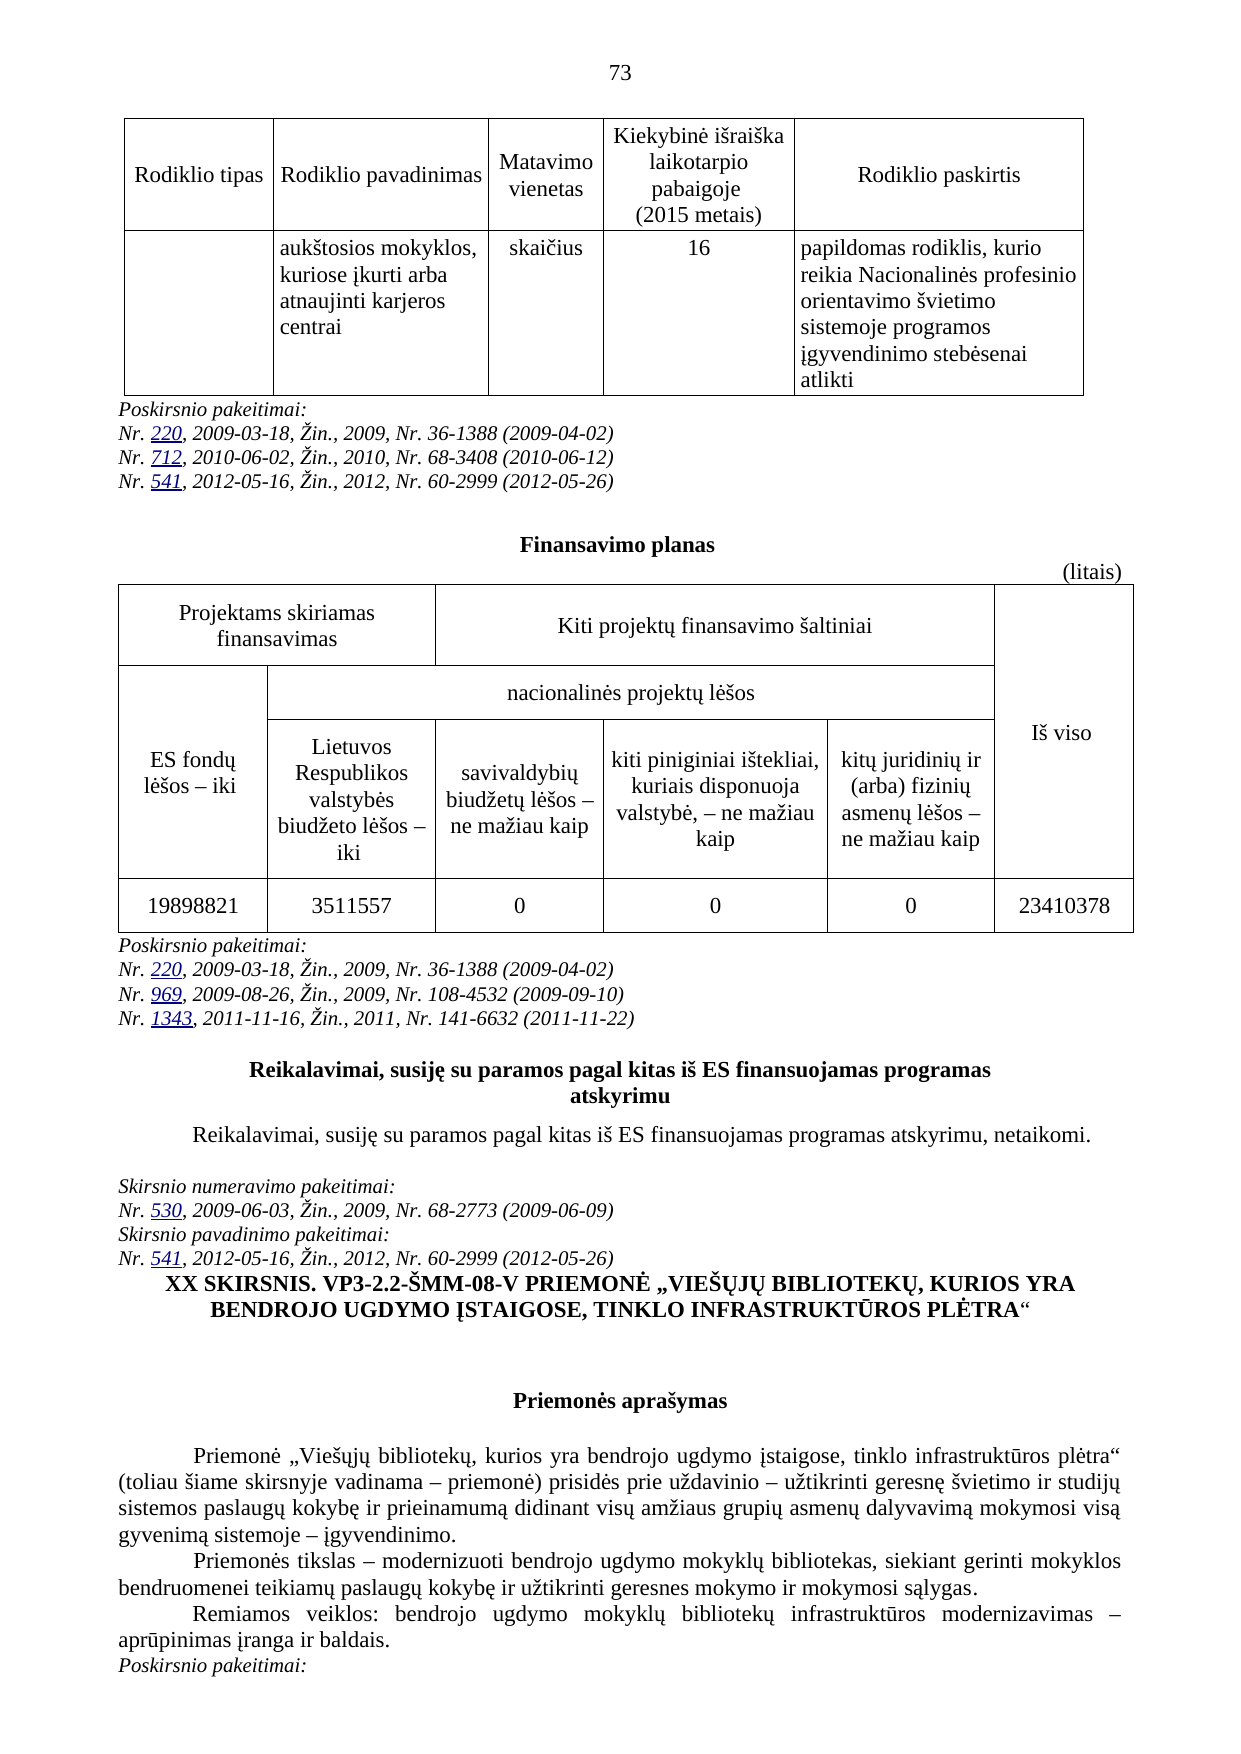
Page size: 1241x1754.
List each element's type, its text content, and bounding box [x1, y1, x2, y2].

text Nr. 220, 2009-03-18, Žin., 2009, Nr. 36-1388 (2009-04-02) [118, 421, 1122, 444]
text Nr. 541, 2012-05-16, Žin., 2012, Nr. 60-2999 (2012-05-26) [118, 1246, 1122, 1270]
table_cell aukštosios mokyklos, kuriose įkurti arba atnaujinti karjeros centrai [274, 231, 488, 395]
table_cell 16 [604, 231, 794, 395]
table_cell kitų juridinių ir (arba) fizinių asmenų lėšos – ne mažiau kaip [828, 720, 994, 878]
table_header Rodiklio tipas [125, 119, 273, 230]
text Skirsnio pavadinimo pakeitimai: [118, 1222, 1122, 1246]
table_cell [125, 231, 273, 395]
text Skirsnio numeravimo pakeitimai: [118, 1174, 1122, 1198]
table_header Projektams skiriamas finansavimas [119, 585, 435, 665]
table_cell savivaldybių biudžetų lėšos – ne mažiau kaip [436, 720, 603, 878]
text Nr. 1343, 2011-11-16, Žin., 2011, Nr. 141-6632 (2011-11-22) [118, 1006, 1122, 1029]
text Poskirsnio pakeitimai: [118, 933, 1122, 957]
text Priemonės tikslas – modernizuoti bendrojo ugdymo mokyklų bibliotekas, siekiant gerinti mokyklos bendruomenei teikiamų paslaugų kokybę ir užtikrinti geresnes mokymo ir mokymosi sąlygas. [118, 1547, 1122, 1600]
table_cell kiti piniginiai ištekliai, kuriais disponuoja valstybė, – ne mažiau kaip [604, 720, 827, 878]
text Remiamos veiklos: bendrojo ugdymo mokyklų bibliotekų infrastruktūros modernizavimas – aprūpinimas įranga ir baldais. [118, 1600, 1122, 1653]
table_cell 19898821 [119, 879, 267, 932]
text Nr. 712, 2010-06-02, Žin., 2010, Nr. 68-3408 (2010-06-12) [118, 444, 1122, 469]
text Reikalavimai, susiję su paramos pagal kitas iš ES finansuojamas programas atskyrimu, netaikomi. [118, 1121, 1122, 1147]
table_header Kiti projektų finansavimo šaltiniai [436, 585, 994, 665]
table_header Kiekybinė išraiška laikotarpio pabaigoje (2015 metais) [604, 119, 794, 230]
table_header Rodiklio pavadinimas [274, 119, 488, 230]
table_header Rodiklio paskirtis [795, 119, 1083, 230]
text (litais) [118, 558, 1122, 584]
text Poskirsnio pakeitimai: [118, 396, 1122, 421]
table_cell 23410378 [995, 879, 1133, 932]
text Nr. 541, 2012-05-16, Žin., 2012, Nr. 60-2999 (2012-05-26) [118, 469, 1122, 493]
table_cell 0 [828, 879, 994, 932]
text Nr. 969, 2009-08-26, Žin., 2009, Nr. 108-4532 (2009-09-10) [118, 981, 1122, 1006]
table_cell 0 [604, 879, 827, 932]
text Reikalavimai, susiję su paramos pagal kitas iš ES finansuojamas programas atskyrimu [118, 1056, 1122, 1109]
text Finansavimo planas [118, 532, 1122, 558]
table_header Iš viso [995, 585, 1133, 878]
text Priemonės aprašymas [118, 1387, 1122, 1413]
table_cell 0 [436, 879, 603, 932]
text XX SKIRSNIS. VP3-2.2-ŠMM-08-V PRIEMONĖ „VIEŠŲJŲ BIBLIOTEKŲ, KURIOS YRA BENDROJO UGDYMO ĮSTAIGOSE, TINKLO INFRASTRUKTŪROS PLĖTRA“ [118, 1270, 1122, 1323]
table_cell Lietuvos Respublikos valstybės biudžeto lėšos – iki [268, 720, 435, 878]
text Priemonė „Viešųjų bibliotekų, kurios yra bendrojo ugdymo įstaigose, tinklo infrastruktūros plėtra“ (toliau šiame skirsnyje vadinama – priemonė) prisidės prie uždavinio – užtikrinti geresnę švietimo ir studijų sistemos paslaugų kokybę ir prieinamumą didinant visų amžiaus grupių asmenų dalyvavimą mokymosi visą gyvenimą sistemoje – įgyvendinimo. [118, 1442, 1122, 1547]
table_cell skaičius [489, 231, 603, 395]
text Nr. 530, 2009-06-03, Žin., 2009, Nr. 68-2773 (2009-06-09) [118, 1198, 1122, 1222]
table_header Matavimo vienetas [489, 119, 603, 230]
table_cell ES fondų lėšos – iki [119, 666, 267, 878]
table_cell 3511557 [268, 879, 435, 932]
table_cell nacionalinės projektų lėšos [268, 666, 994, 719]
text Nr. 220, 2009-03-18, Žin., 2009, Nr. 36-1388 (2009-04-02) [118, 957, 1122, 981]
text Poskirsnio pakeitimai: [118, 1653, 1122, 1677]
table_cell papildomas rodiklis, kurio reikia Nacionalinės profesinio orientavimo švietimo sistemoje programos įgyvendinimo stebėsenai atlikti [795, 231, 1083, 395]
